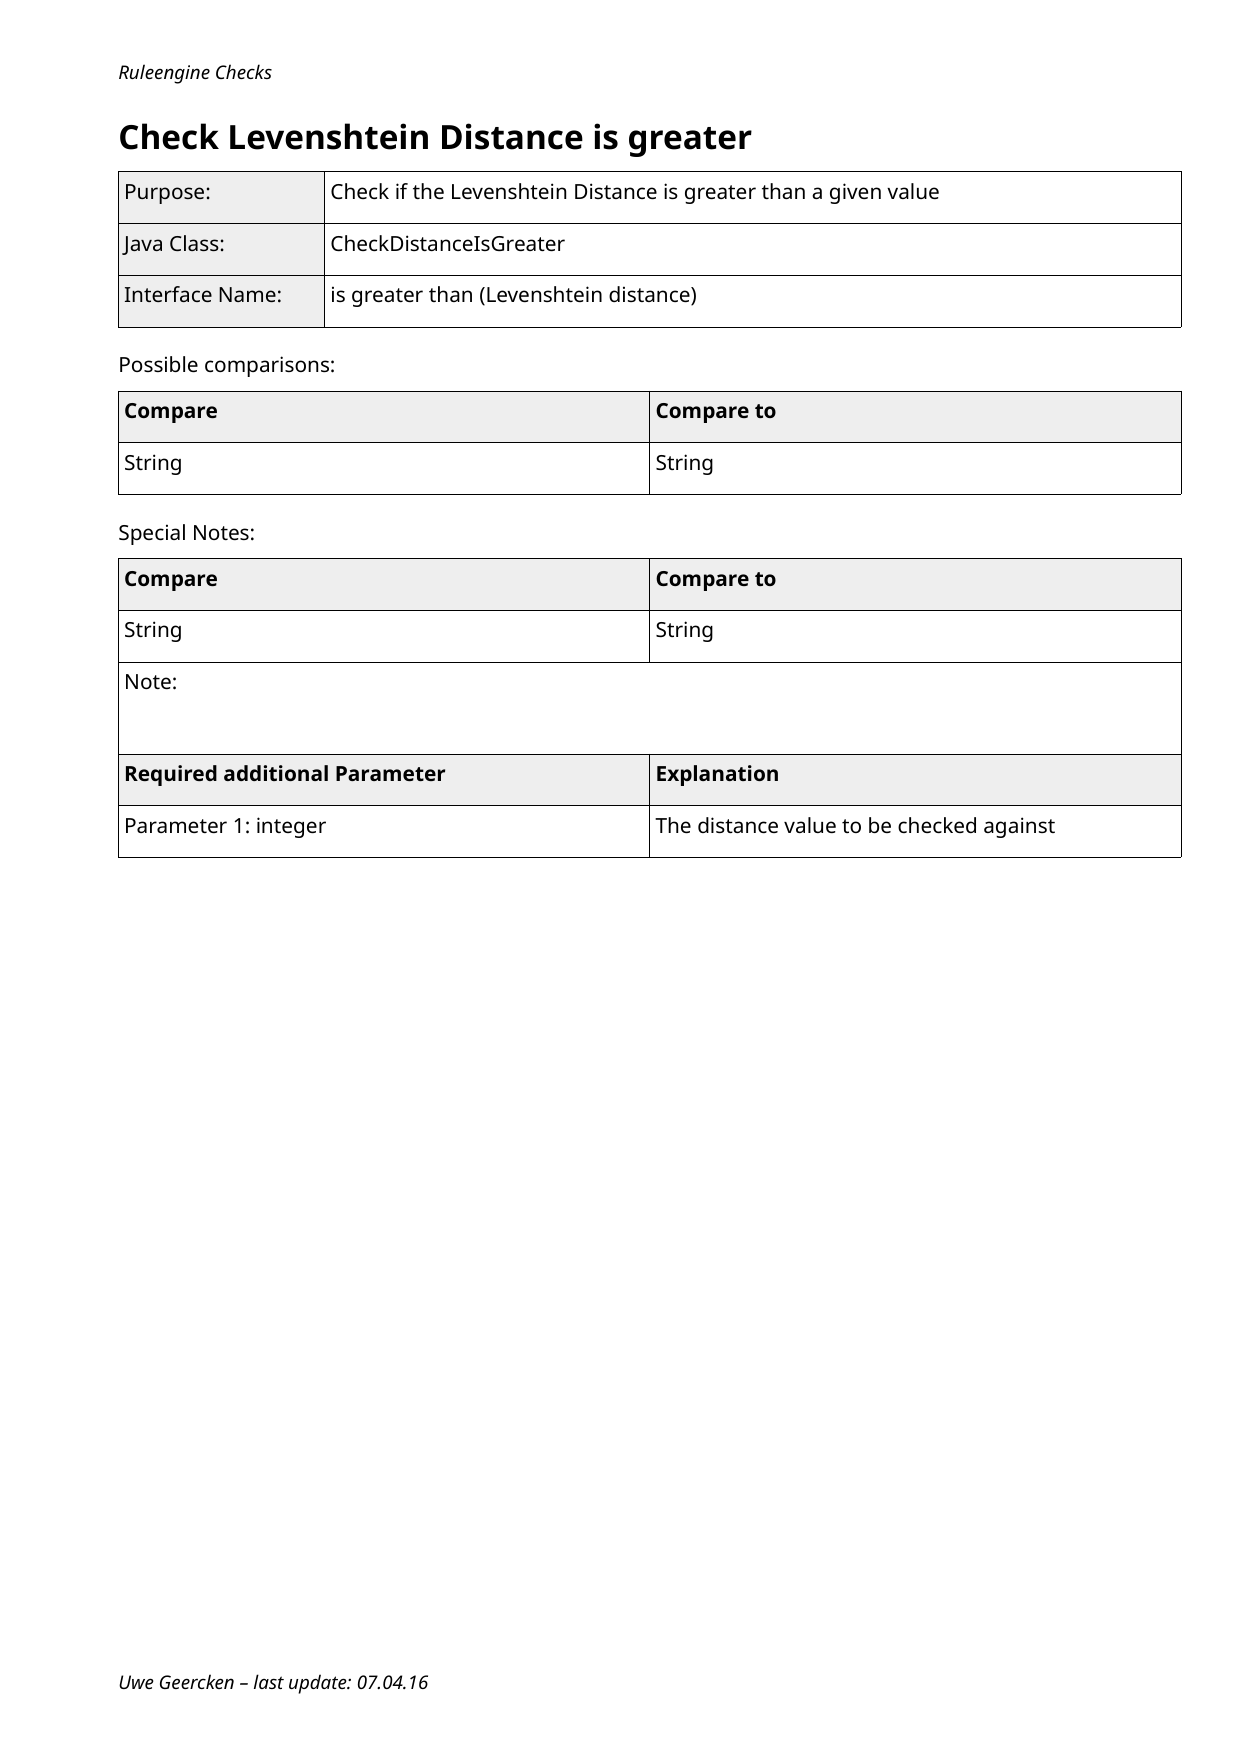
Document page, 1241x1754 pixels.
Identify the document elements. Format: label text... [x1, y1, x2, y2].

text Possible comparisons: [118, 350, 1181, 379]
text Check Levenshtein Distance is greater [118, 114, 1181, 159]
table_cell Interface Name: [119, 276, 324, 327]
table_header Compare [119, 559, 649, 610]
table_cell is greater than (Levenshtein distance) [325, 276, 1181, 327]
text Special Notes: [118, 518, 1181, 546]
table_cell Required additional Parameter [119, 755, 649, 805]
table_cell String [119, 443, 649, 494]
table_cell Java Class: [119, 224, 324, 275]
table_cell Parameter 1: integer [119, 806, 649, 857]
table_cell Note: [119, 663, 1181, 753]
table_header Purpose: [119, 172, 324, 223]
table_header Check if the Levenshtein Distance is greater than a given value [325, 172, 1181, 223]
table_cell CheckDistanceIsGreater [325, 224, 1181, 275]
table_cell String [119, 611, 649, 662]
table_cell String [650, 443, 1181, 494]
table_header Compare to [650, 392, 1181, 442]
table_header Compare [119, 392, 649, 442]
table_cell String [650, 611, 1181, 662]
table_cell The distance value to be checked against [650, 806, 1181, 857]
table_cell Explanation [650, 755, 1181, 805]
table_header Compare to [650, 559, 1181, 610]
